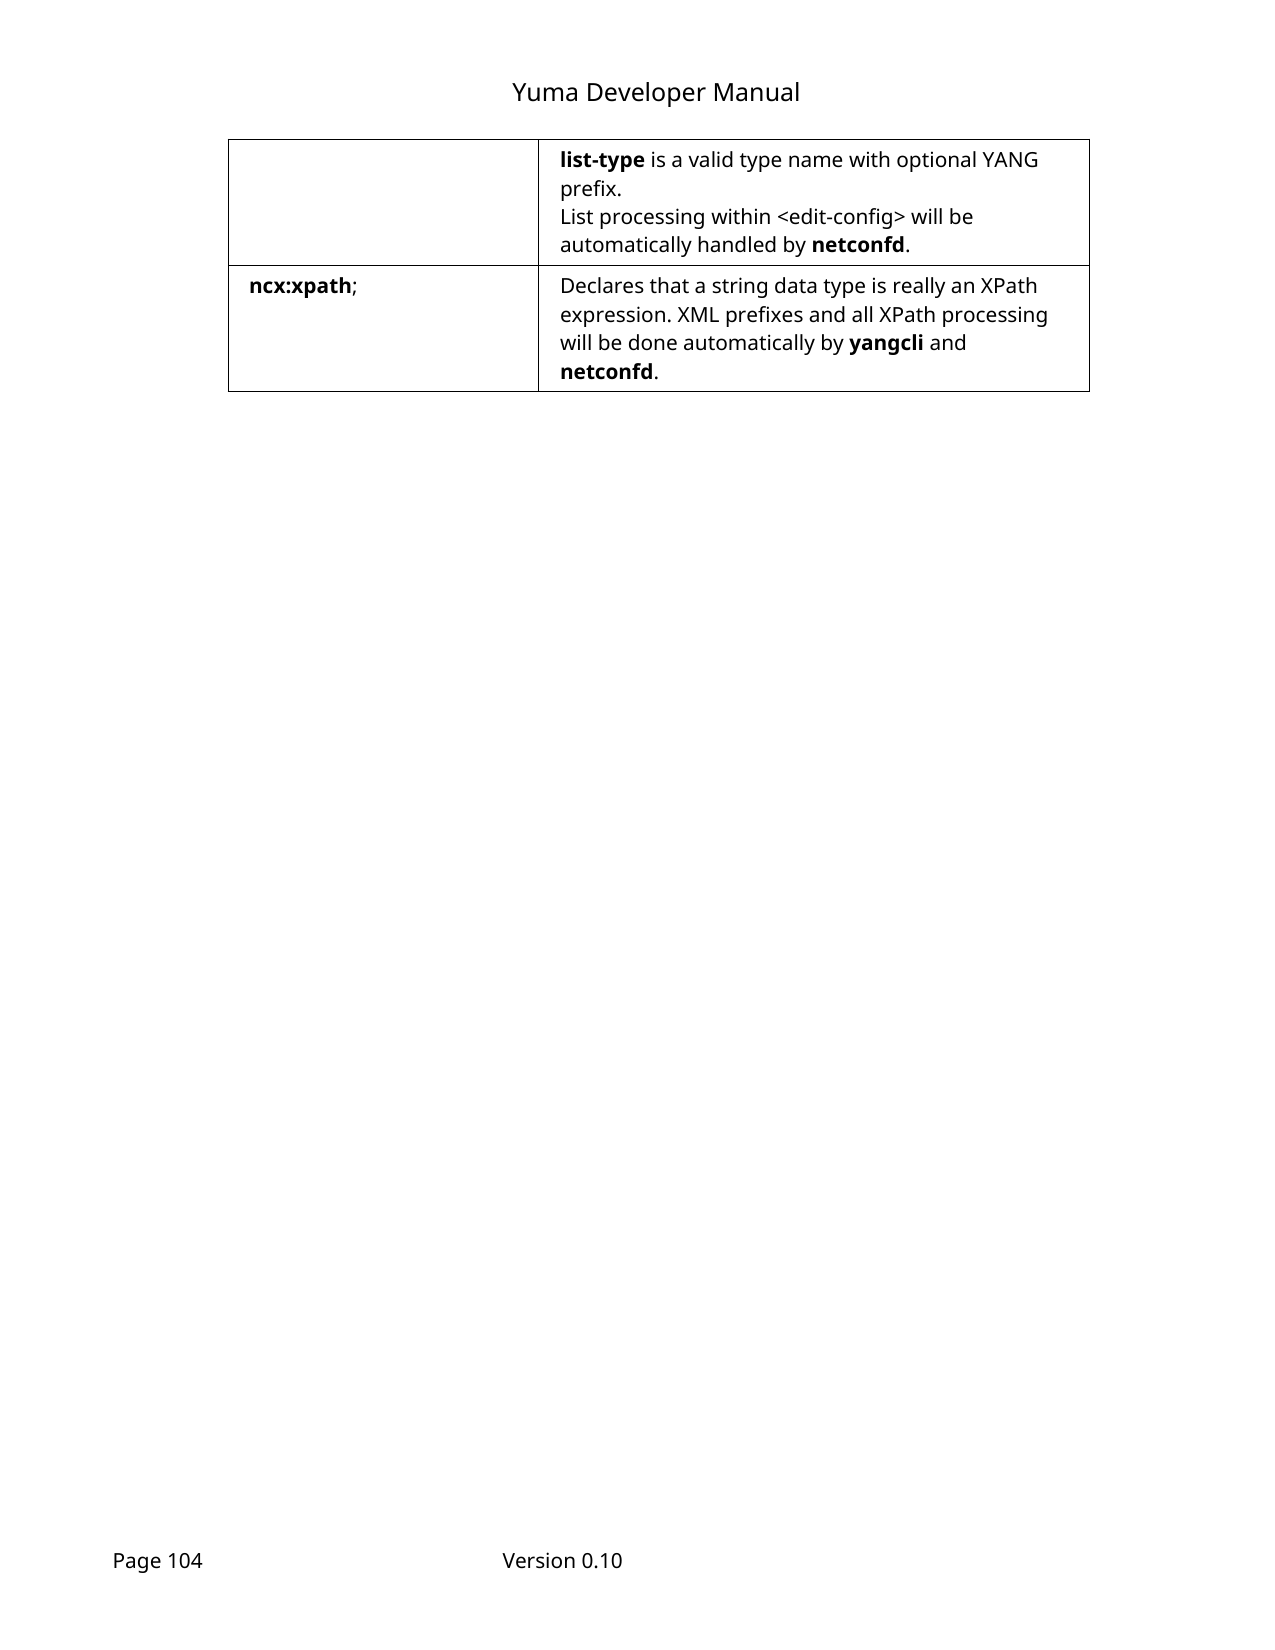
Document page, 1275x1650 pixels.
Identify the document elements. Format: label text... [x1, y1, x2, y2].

table_cell Declares that a string data type is really an XPath expression. XML prefixes and all XPath processing will be done automatically by yangcli and netconfd. [539, 266, 1089, 391]
table_cell list-type is a valid type name with optional YANG prefix. List processing within <edit-config> will be automatically handled by netconfd. [539, 140, 1089, 265]
table_cell [229, 140, 538, 265]
table_cell ncx:xpath; [229, 266, 538, 391]
